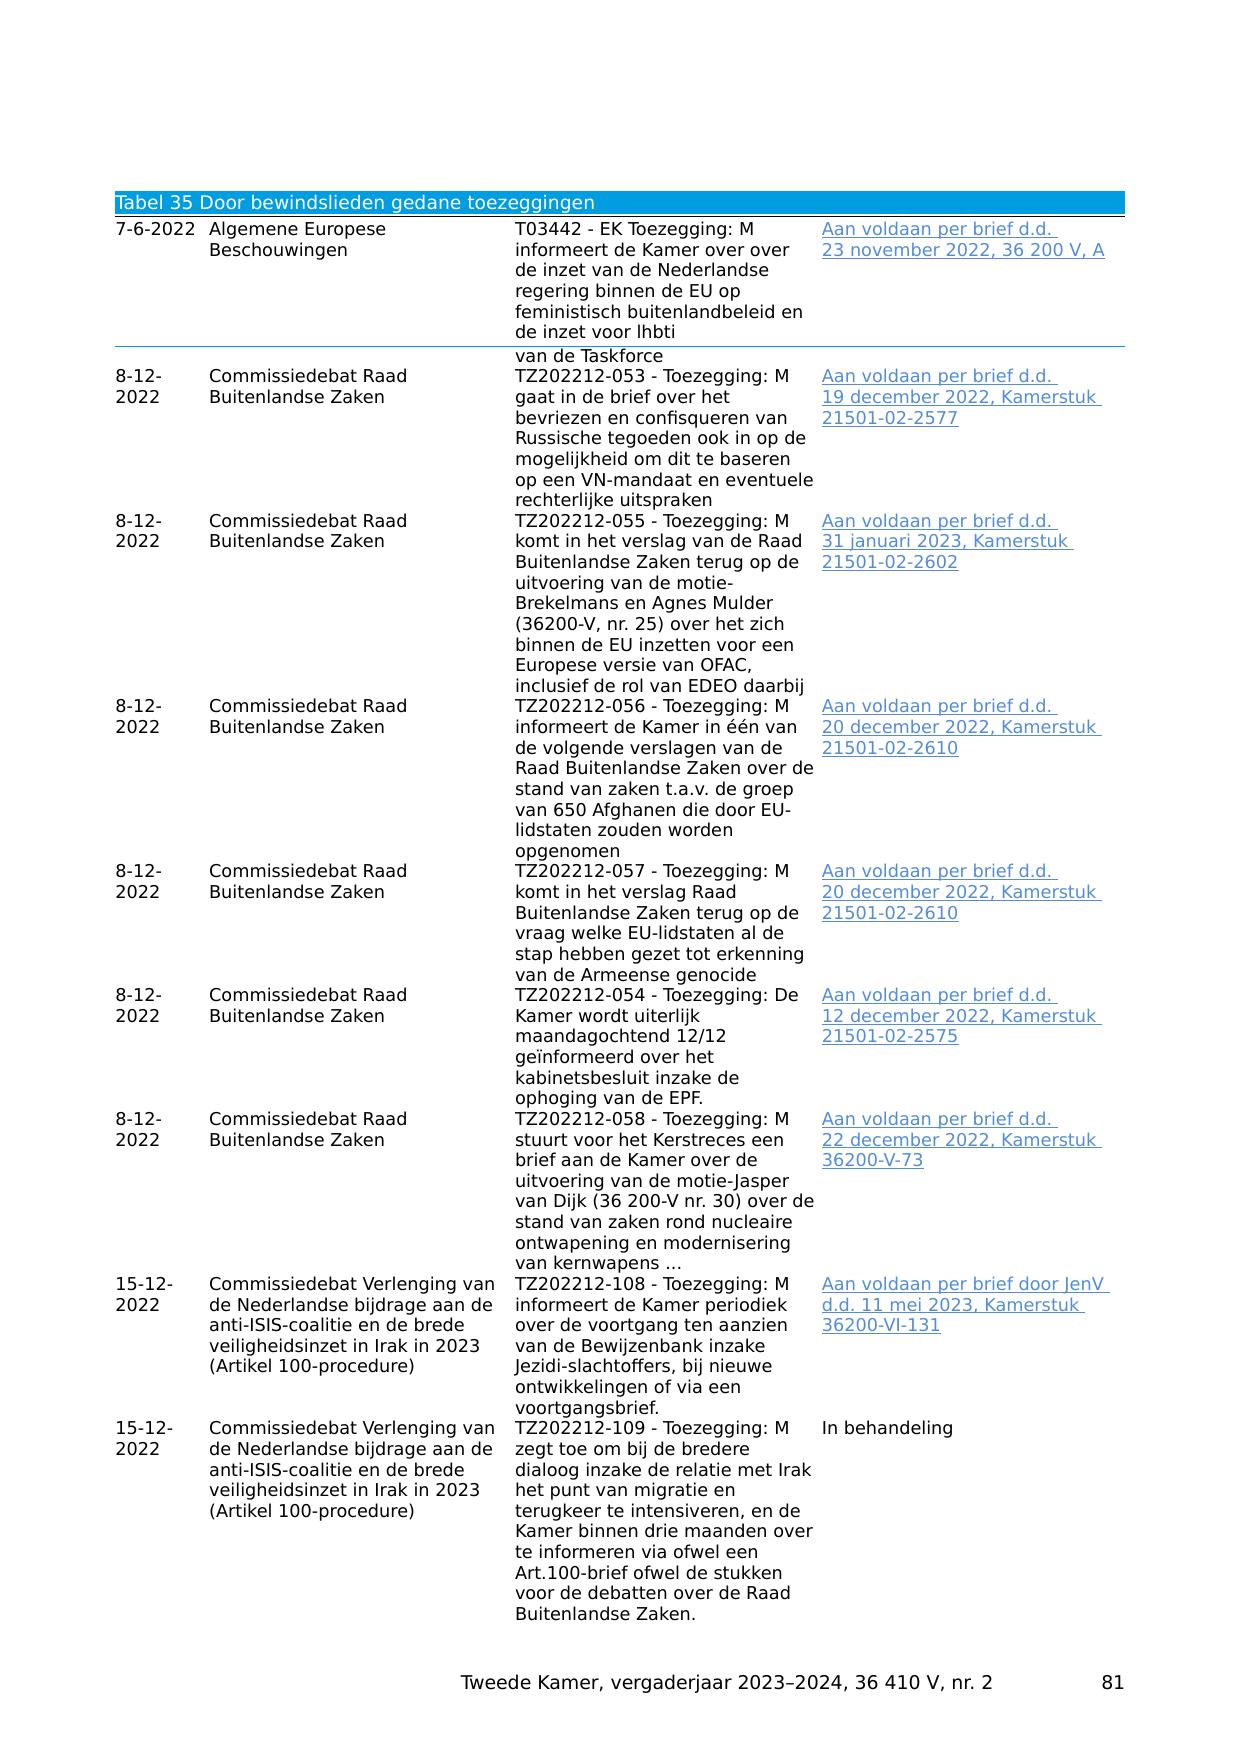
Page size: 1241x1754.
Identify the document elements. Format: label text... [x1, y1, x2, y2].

table_cell TZ202212-055 - Toezegging: M komt in het verslag van de Raad Buitenlandse Zaken terug op de uitvoering van de motie-Brekelmans en Agnes Mulder (36200-V, nr. 25) over het zich binnen de EU inzetten voor een Europese versie van OFAC, inclusief de rol van EDEO daarbij [512, 511, 819, 696]
table_cell Algemene Europese Beschouwingen [206, 217, 512, 346]
table_cell TZ202212-057 - Toezegging: M komt in het verslag Raad Buitenlandse Zaken terug op de vraag welke EU-lidstaten al de stap hebben gezet tot erkenning van de Armeense genocide [512, 861, 819, 985]
table_cell 8-12-2022 [115, 1109, 206, 1274]
table_cell TZ202212-056 - Toezegging: M informeert de Kamer in één van de volgende verslagen van de Raad Buitenlandse Zaken over de stand van zaken t.a.v. de groep van 650 Afghanen die door EU-lidstaten zouden worden opgenomen [512, 696, 819, 861]
table_cell [819, 347, 1125, 366]
table_cell Aan voldaan per brief door JenV d.d. 11 mei 2023, Kamerstuk 36200-VI-131 [819, 1274, 1125, 1418]
table_cell Commissiedebat Verlenging van de Nederlandse bijdrage aan de anti-ISIS-coalitie en de brede veiligheidsinzet in Irak in 2023 (Artikel 100-procedure) [206, 1274, 512, 1418]
table_cell Aan voldaan per brief d.d. 31 januari 2023, Kamerstuk 21501-02-2602 [819, 511, 1125, 696]
table_cell van de Taskforce [512, 347, 819, 366]
table_cell 15-12-2022 [115, 1418, 206, 1624]
table_cell TZ202212-053 - Toezegging: M gaat in de brief over het bevriezen en confisqueren van Russische tegoeden ook in op de mogelijkheid om dit te baseren op een VN-mandaat en eventuele rechterlijke uitspraken [512, 366, 819, 511]
table_cell TZ202212-109 - Toezegging: M zegt toe om bij de bredere dialoog inzake de relatie met Irak het punt van migratie en terugkeer te intensiveren, en de Kamer binnen drie maanden over te informeren via ofwel een Art.100-brief ofwel de stukken voor de debatten over de Raad Buitenlandse Zaken. [512, 1418, 819, 1624]
table_cell Commissiedebat Raad Buitenlandse Zaken [206, 366, 512, 511]
table_cell [206, 347, 512, 366]
table_cell Commissiedebat Raad Buitenlandse Zaken [206, 985, 512, 1109]
table_cell Commissiedebat Raad Buitenlandse Zaken [206, 511, 512, 696]
table_cell Aan voldaan per brief d.d. 23 november 2022, 36 200 V, A [819, 217, 1125, 346]
table_cell Aan voldaan per brief d.d. 20 december 2022, Kamerstuk 21501-02-2610 [819, 861, 1125, 985]
table_cell TZ202212-054 - Toezegging: De Kamer wordt uiterlijk maandagochtend 12/12 geïnformeerd over het kabinetsbesluit inzake de ophoging van de EPF. [512, 985, 819, 1109]
table_cell Aan voldaan per brief d.d. 12 december 2022, Kamerstuk 21501-02-2575 [819, 985, 1125, 1109]
table_cell Commissiedebat Raad Buitenlandse Zaken [206, 696, 512, 861]
table_cell Aan voldaan per brief d.d. 22 december 2022, Kamerstuk 36200-V-73 [819, 1109, 1125, 1274]
table_cell Commissiedebat Verlenging van de Nederlandse bijdrage aan de anti-ISIS-coalitie en de brede veiligheidsinzet in Irak in 2023 (Artikel 100-procedure) [206, 1418, 512, 1624]
table_cell Aan voldaan per brief d.d. 20 december 2022, Kamerstuk 21501-02-2610 [819, 696, 1125, 861]
table_cell In behandeling [819, 1418, 1125, 1624]
table_cell 15-12-2022 [115, 1274, 206, 1418]
table_cell 8-12-2022 [115, 861, 206, 985]
table_cell Commissiedebat Raad Buitenlandse Zaken [206, 1109, 512, 1274]
table_cell T03442 - EK Toezegging: M informeert de Kamer over over de inzet van de Nederlandse regering binnen de EU op feministisch buitenlandbeleid en de inzet voor lhbti [512, 217, 819, 346]
table_cell 8-12-2022 [115, 985, 206, 1109]
table_cell 8-12-2022 [115, 696, 206, 861]
table_cell 7-6-2022 [115, 217, 206, 346]
table_cell 8-12-2022 [115, 366, 206, 511]
table_cell [115, 347, 206, 366]
table_cell Aan voldaan per brief d.d. 19 december 2022, Kamerstuk 21501-02-2577 [819, 366, 1125, 511]
table_cell TZ202212-058 - Toezegging: M stuurt voor het Kerstreces een brief aan de Kamer over de uitvoering van de motie-Jasper van Dijk (36 200-V nr. 30) over de stand van zaken rond nucleaire ontwapening en modernisering van kernwapens ... [512, 1109, 819, 1274]
table_cell Commissiedebat Raad Buitenlandse Zaken [206, 861, 512, 985]
table_cell 8-12-2022 [115, 511, 206, 696]
table_cell TZ202212-108 - Toezegging: M informeert de Kamer periodiek over de voortgang ten aanzien van de Bewijzenbank inzake Jezidi-slachtoffers, bij nieuwe ontwikkelingen of via een voortgangsbrief. [512, 1274, 819, 1418]
